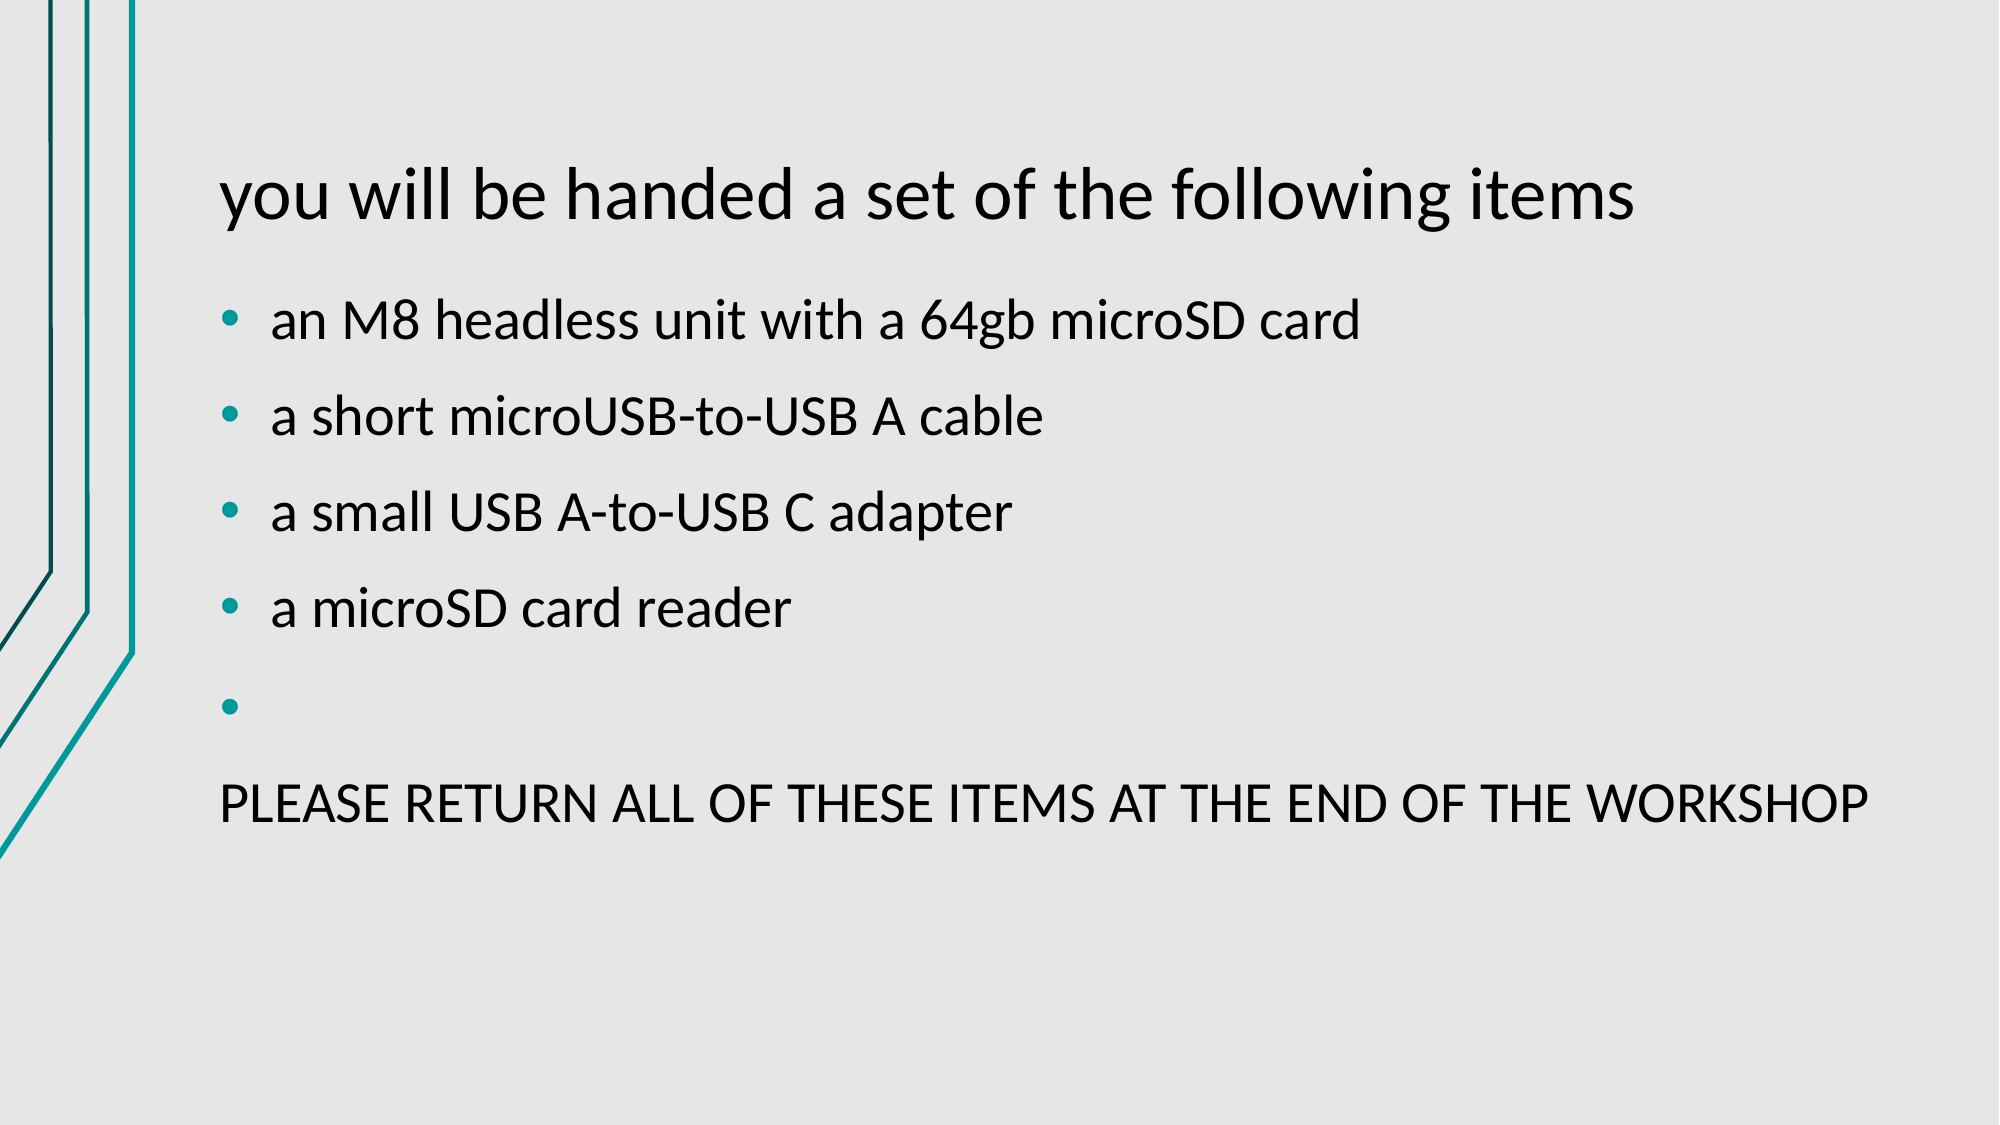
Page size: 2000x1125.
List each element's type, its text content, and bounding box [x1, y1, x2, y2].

title you will be handed a set of the following items [199, 45, 1900, 246]
list an M8 headless unit with a 64gb microSD card a short microUSB-to-USB A cable a small USB A-to-USB C adapter a microSD card reader PLEASE RETURN ALL OF THESE ITEMS AT THE END OF THE WORKSHOP [199, 279, 1900, 1012]
